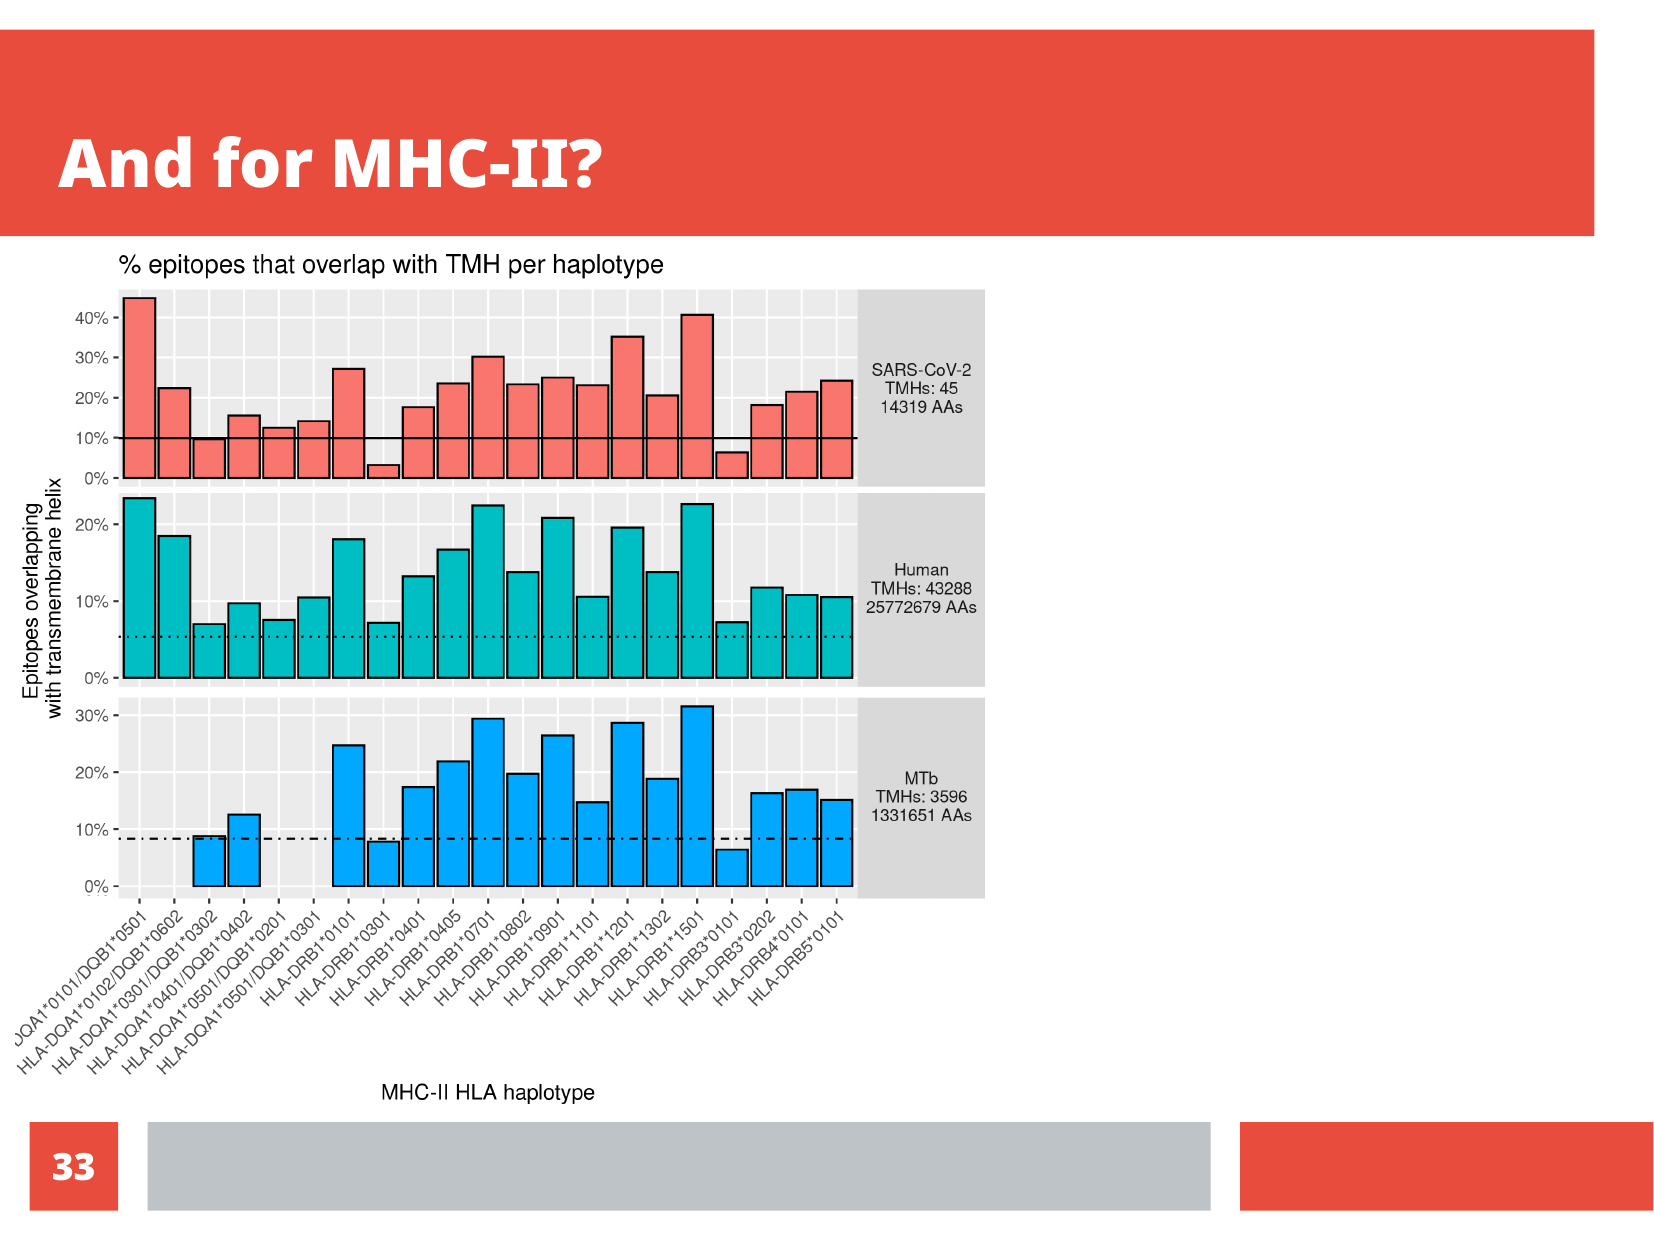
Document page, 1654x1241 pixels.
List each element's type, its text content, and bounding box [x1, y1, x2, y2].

title And for MHC-II? [59, 59, 1595, 207]
picture [15, 254, 985, 1104]
